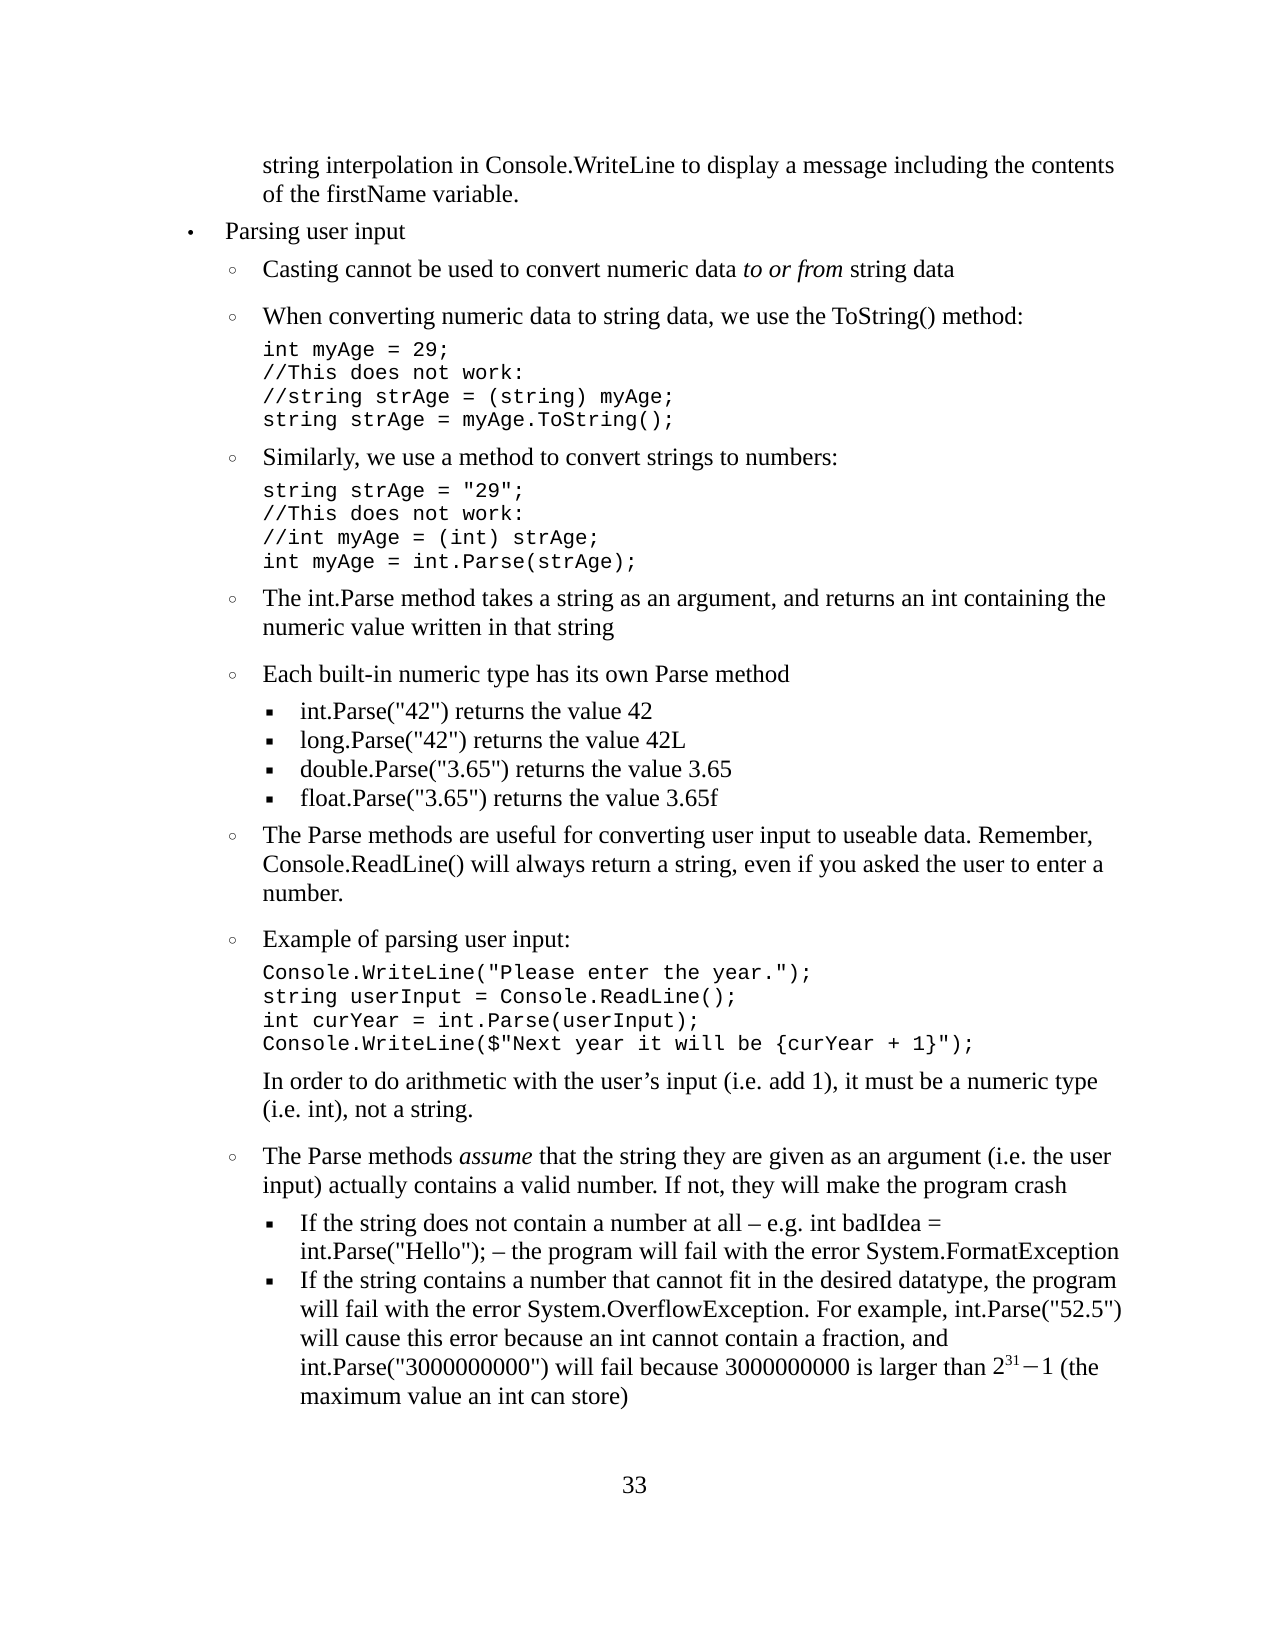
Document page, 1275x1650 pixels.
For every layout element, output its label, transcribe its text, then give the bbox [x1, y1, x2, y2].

list Casting cannot be used to convert numeric data to or from string data [225, 254, 1125, 283]
list The int.Parse method takes a string as an argument, and returns an int containing the numeric value written in that string [225, 583, 1125, 641]
list Console.WriteLine("Please enter the year."); [225, 962, 1125, 986]
list The Parse methods are useful for converting user input to useable data. Remember, Console.ReadLine() will always return a string, even if you asked the user to enter a number. [225, 820, 1125, 907]
list int.Parse("42") returns the value 42 [262, 696, 1125, 725]
list string userInput = Console.ReadLine(); [225, 986, 1125, 1009]
list Console.WriteLine($"Next year it will be {curYear + 1}"); [225, 1033, 1125, 1057]
list Similarly, we use a method to convert strings to numbers: [225, 442, 1125, 471]
list Example of parsing user input: [225, 924, 1125, 953]
list int myAge = 29; [225, 338, 1125, 362]
list double.Parse("3.65") returns the value 3.65 [262, 754, 1125, 783]
list string strAge = "29"; [225, 480, 1125, 503]
list Parsing user input [187, 216, 1125, 245]
list When converting numeric data to string data, we use the ToString() method: [225, 301, 1125, 329]
list //int myAge = (int) strAge; [225, 527, 1125, 551]
list string interpolation in Console.WriteLine to display a message including the contents of the firstName variable. [225, 150, 1125, 207]
list Each built-in numeric type has its own Parse method [225, 659, 1125, 687]
list If the string does not contain a number at all – e.g. int badIdea = int.Parse("Hello"); – the program will fail with the error System.FormatException [262, 1208, 1125, 1265]
list long.Parse("42") returns the value 42L [262, 725, 1125, 754]
list string strAge = myAge.ToString(); [225, 409, 1125, 433]
list If the string contains a number that cannot fit in the desired datatype, the program will fail with the error System.OverflowException. For example, int.Parse("52.5") will cause this error because an int cannot contain a fraction, and int.Parse("3000000000") will fail because 3000000000 is larger than (the maximum value an int can store) [262, 1265, 1125, 1409]
list int curYear = int.Parse(userInput); [225, 1009, 1125, 1033]
list //string strAge = (string) myAge; [225, 386, 1125, 409]
list The Parse methods assume that the string they are given as an argument (i.e. the user input) actually contains a valid number. If not, they will make the program crash [225, 1141, 1125, 1199]
list //This does not work: [225, 362, 1125, 386]
list //This does not work: [225, 503, 1125, 527]
list int myAge = int.Parse(strAge); [225, 551, 1125, 574]
list float.Parse("3.65") returns the value 3.65f [262, 783, 1125, 811]
list In order to do arithmetic with the user’s input (i.e. add 1), it must be a numeric type (i.e. int), not a string. [225, 1066, 1125, 1123]
